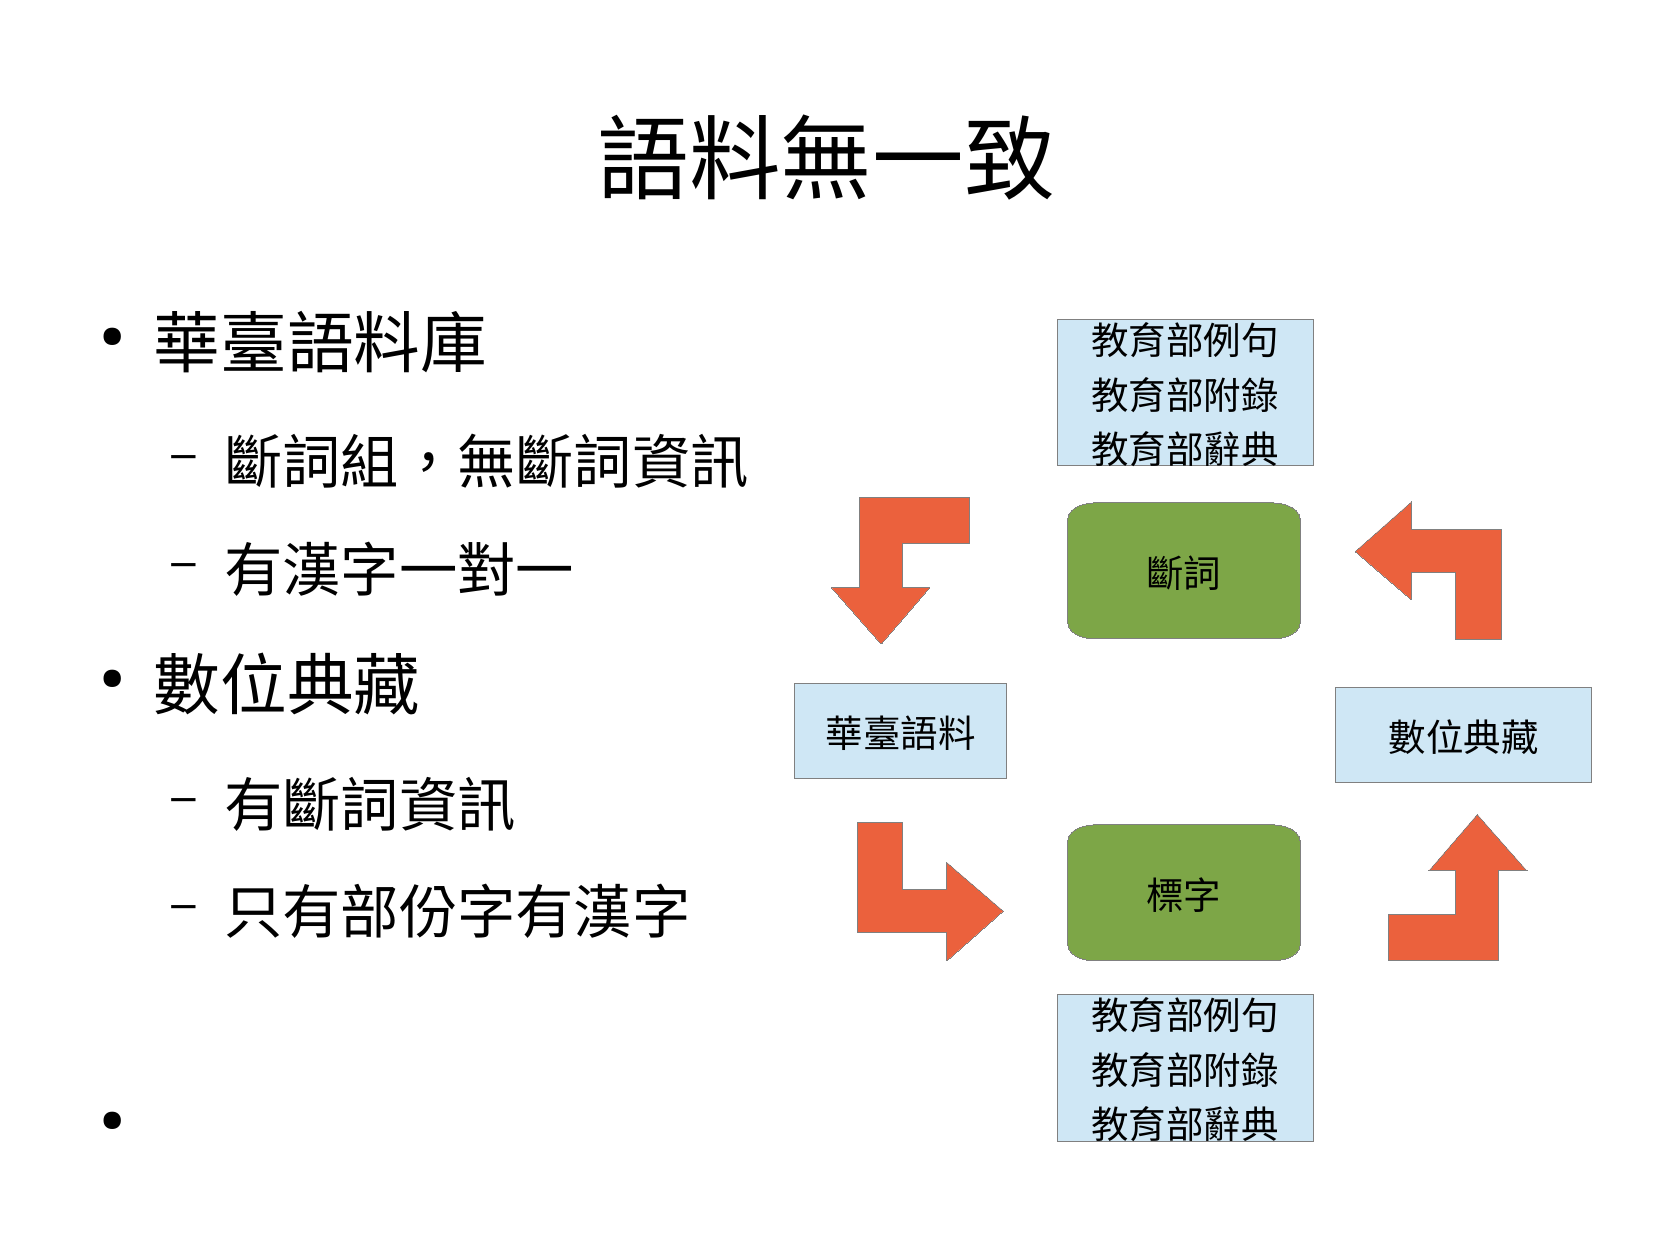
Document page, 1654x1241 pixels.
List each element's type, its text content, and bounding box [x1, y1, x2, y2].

text_box 斷詞 [1067, 502, 1301, 639]
text_box [1355, 501, 1502, 640]
text_box [831, 497, 970, 644]
text_box 教育部例句 教育部附錄 教育部辭典 [1057, 994, 1314, 1142]
text_box 數位典藏 [1335, 687, 1592, 783]
list 華臺語料庫 斷詞組，無斷詞資訊 有漢字一對一 數位典藏 有斷詞資訊 只有部份字有漢字 [82, 290, 1538, 1109]
text_box [1388, 814, 1528, 961]
text_box [857, 822, 1004, 961]
title 語料無一致 [82, 49, 1571, 257]
text_box 教育部例句 教育部附錄 教育部辭典 [1057, 319, 1314, 466]
text_box 教育部例句 教育部附錄 教育部辭典 [1134, 449, 1156, 466]
text_box 華臺語料 [794, 683, 1007, 779]
text_box 標字 [1067, 824, 1301, 961]
